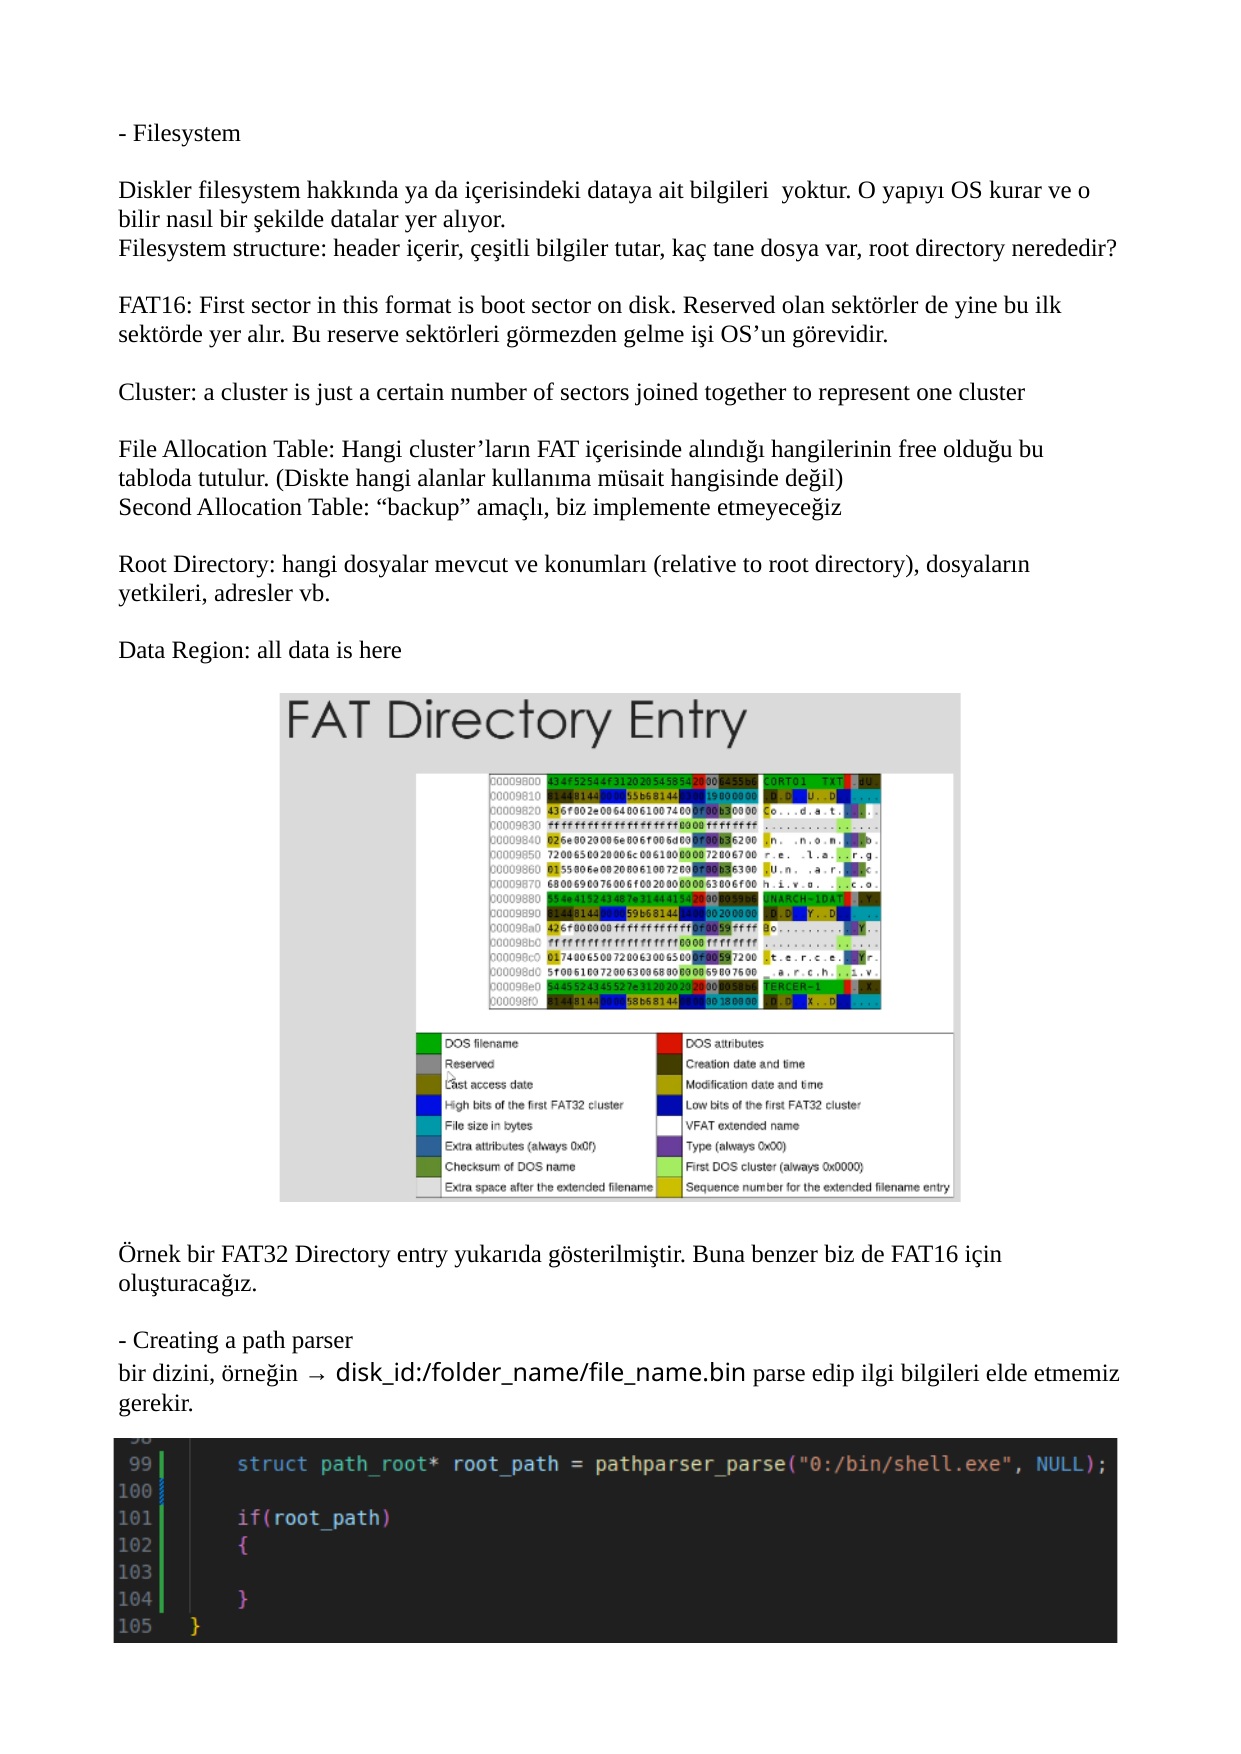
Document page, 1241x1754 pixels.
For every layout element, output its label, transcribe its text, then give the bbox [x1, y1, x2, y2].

text bir dizini, örneğin → disk_id:/folder_name/file_name.bin parse edip ilgi bilgileri elde etmemiz gerekir. [118, 1354, 1122, 1417]
text Örnek bir FAT32 Directory entry yukarıda gösterilmiştir. Buna benzer biz de FAT16 için oluşturacağız. [118, 1239, 1122, 1297]
text - Filesystem [118, 118, 1122, 147]
text Filesystem structure: header içerir, çeşitli bilgiler tutar, kaç tane dosya var, root directory nerededir? [118, 233, 1122, 262]
text Root Directory: hangi dosyalar mevcut ve konumları (relative to root directory), dosyaların yetkileri, adresler vb. [118, 549, 1122, 607]
picture [279, 693, 961, 1202]
text - Creating a path parser [118, 1326, 1122, 1354]
text File Allocation Table: Hangi cluster’ların FAT içerisinde alındığı hangilerinin free olduğu bu tabloda tutulur. (Diskte hangi alanlar kullanıma müsait hangisinde değil) [118, 434, 1122, 492]
picture [113, 1438, 1118, 1643]
text Cluster: a cluster is just a certain number of sectors joined together to represent one cluster [118, 377, 1122, 406]
text FAT16: First sector in this format is boot sector on disk. Reserved olan sektörler de yine bu ilk sektörde yer alır. Bu reserve sektörleri görmezden gelme işi OS’un görevidir. [118, 291, 1122, 348]
text Second Allocation Table: “backup” amaçlı, biz implemente etmeyeceğiz [118, 492, 1122, 521]
text Diskler filesystem hakkında ya da içerisindeki dataya ait bilgileri yoktur. O yapıyı OS kurar ve o bilir nasıl bir şekilde datalar yer alıyor. [118, 176, 1122, 233]
text Data Region: all data is here [118, 636, 1122, 664]
